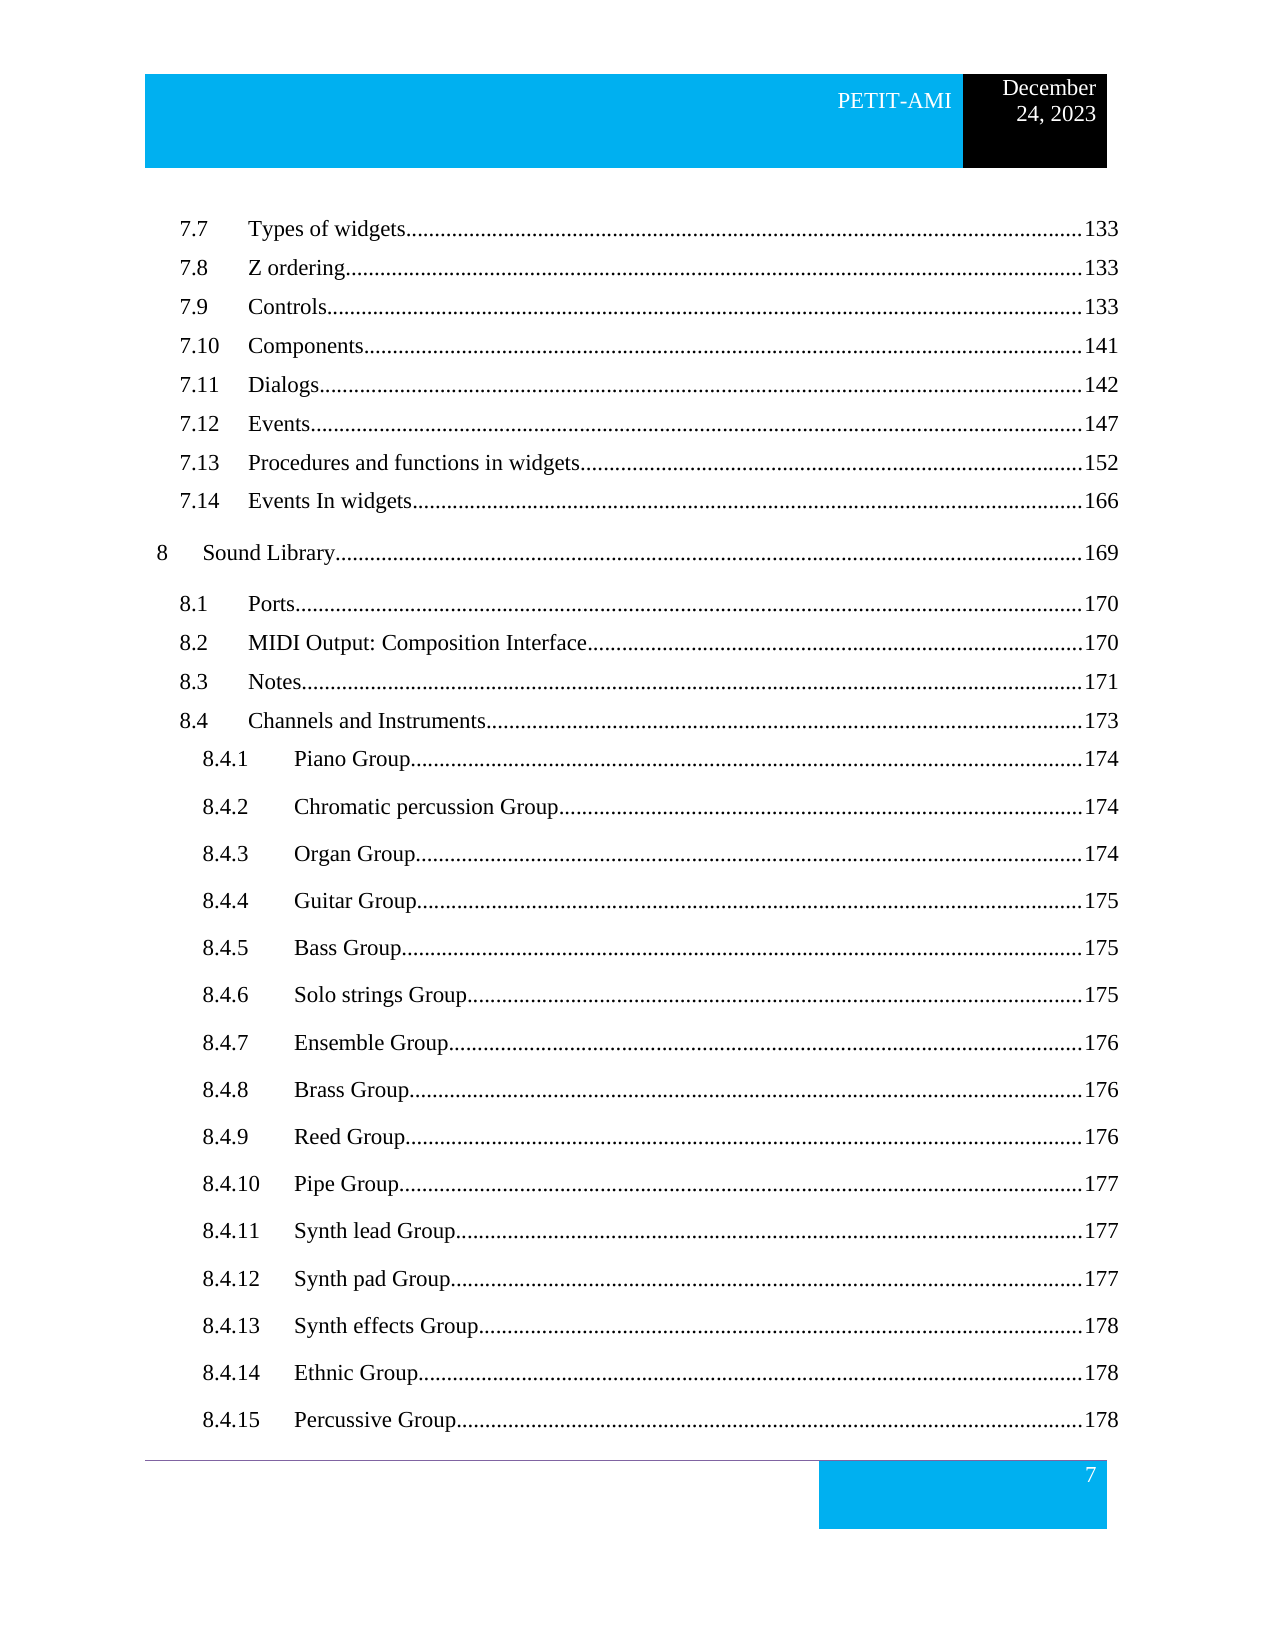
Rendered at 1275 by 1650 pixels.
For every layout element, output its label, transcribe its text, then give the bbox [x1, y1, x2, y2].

text 7.10 Components 141 [179, 332, 1118, 358]
text 8.4.13 Synth effects Group 178 [202, 1312, 1118, 1338]
text 8.4.2 Chromatic percussion Group 174 [202, 793, 1118, 819]
text 8.4.7 Ensemble Group 176 [202, 1029, 1118, 1055]
text 8.4.6 Solo strings Group 175 [202, 981, 1118, 1008]
text 8.4.3 Organ Group 174 [202, 840, 1118, 866]
text 8.4.5 Bass Group 175 [202, 934, 1118, 961]
text 8.3 Notes 171 [179, 668, 1118, 694]
text 8.4.4 Guitar Group 175 [202, 887, 1118, 913]
text 7.7 Types of widgets 133 [179, 215, 1118, 242]
text 8.4.1 Piano Group 174 [202, 746, 1118, 772]
text 8.4.8 Brass Group 176 [202, 1076, 1118, 1102]
text 8.4.14 Ethnic Group 178 [202, 1359, 1118, 1385]
text 8.1 Ports 170 [179, 590, 1118, 616]
text 8.4 Channels and Instruments 173 [179, 707, 1118, 733]
text 8.4.12 Synth pad Group 177 [202, 1264, 1118, 1291]
text 8 Sound Library 169 [156, 539, 1118, 565]
text 7.12 Events 147 [179, 410, 1118, 436]
text 8.4.9 Reed Group 176 [202, 1123, 1118, 1149]
text 7.14 Events In widgets 166 [179, 487, 1118, 514]
text 7.8 Z ordering 133 [179, 254, 1118, 281]
text 8.4.11 Synth lead Group 177 [202, 1217, 1118, 1244]
text 7.9 Controls 133 [179, 293, 1118, 319]
text 7.11 Dialogs 142 [179, 371, 1118, 397]
text 8.4.15 Percussive Group 178 [202, 1406, 1118, 1432]
text 8.2 MIDI Output: Composition Interface 170 [179, 629, 1118, 655]
text 8.4.10 Pipe Group 177 [202, 1170, 1118, 1197]
text 7.13 Procedures and functions in widgets 152 [179, 448, 1118, 475]
